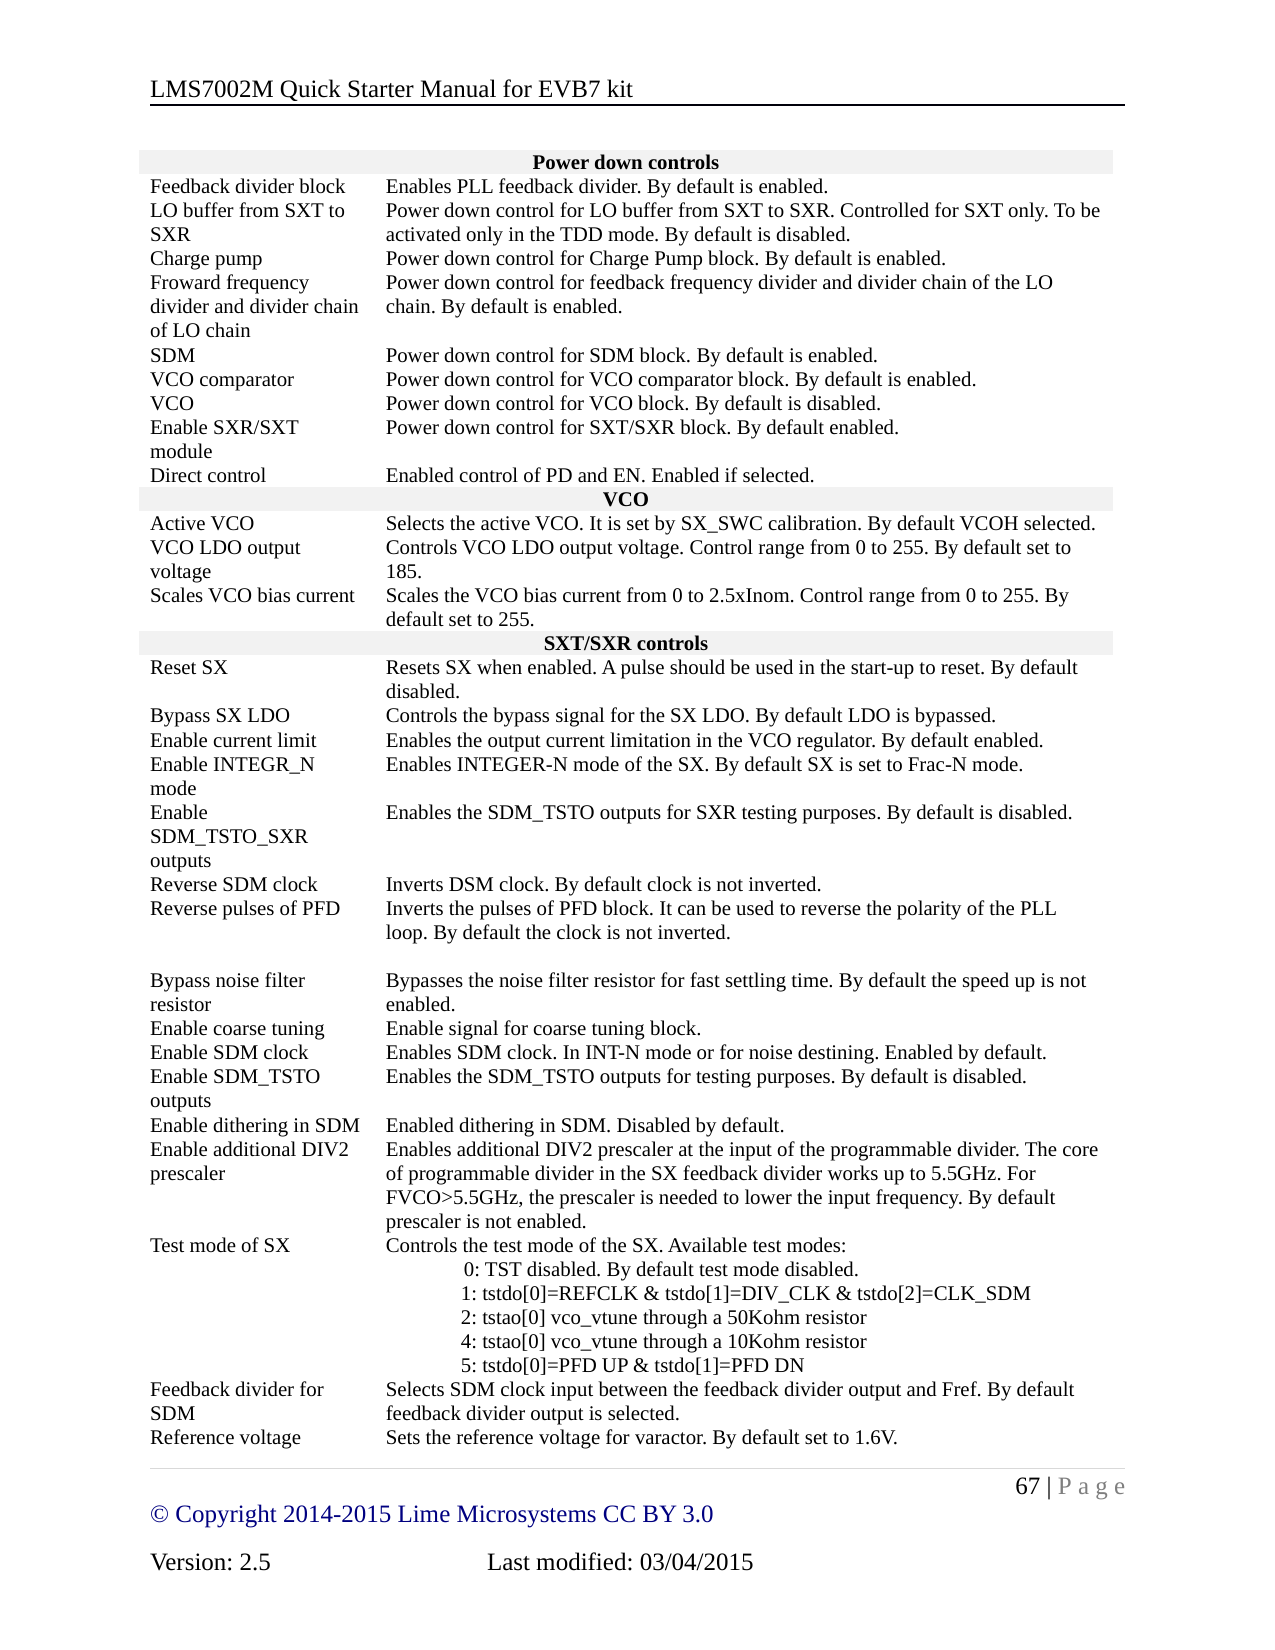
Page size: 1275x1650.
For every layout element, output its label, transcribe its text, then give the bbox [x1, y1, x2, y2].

table_cell Feedback divider block [139, 174, 374, 198]
table_cell Enabled control of PD and EN. Enabled if selected. [374, 463, 1113, 487]
table_cell Scales the VCO bias current from 0 to 2.5xInom. Control range from 0 to 255. By default set to 255. [374, 583, 1113, 631]
table_cell VCO comparator [139, 367, 374, 391]
table_cell Enable signal for coarse tuning block. [374, 1016, 1113, 1040]
table_cell Selects the active VCO. It is set by SX_SWC calibration. By default VCOH selected. [374, 511, 1113, 535]
table_cell Enables additional DIV2 prescaler at the input of the programmable divider. The core of programmable divider in the SX feedback divider works up to 5.5GHz. For FVCO>5.5GHz, the prescaler is needed to lower the input frequency. By default prescaler is not enabled. [374, 1137, 1113, 1233]
table_cell Enable SDM_TSTO_SXR outputs [139, 800, 374, 872]
table_cell Test mode of SX [139, 1233, 374, 1377]
table_cell Reference voltage [139, 1425, 374, 1449]
table_cell Enable coarse tuning [139, 1016, 374, 1040]
table_cell LO buffer from SXT to SXR [139, 198, 374, 246]
table_cell Feedback divider for SDM [139, 1377, 374, 1425]
table_cell Selects SDM clock input between the feedback divider output and Fref. By default feedback divider output is selected. [374, 1377, 1113, 1425]
table_cell Reverse pulses of PFD [139, 896, 374, 968]
table_cell Charge pump [139, 246, 374, 270]
table_cell Inverts the pulses of PFD block. It can be used to reverse the polarity of the PLL loop. By default the clock is not inverted. [374, 896, 1113, 968]
table_cell Reset SX [139, 655, 374, 703]
table_cell Enable INTEGR_N mode [139, 752, 374, 800]
table_cell Enable SXR/SXT module [139, 415, 374, 463]
table_cell Enable dithering in SDM [139, 1113, 374, 1137]
table_cell SDM [139, 343, 374, 367]
table_cell Power down control for SXT/SXR block. By default enabled. [374, 415, 1113, 463]
table_cell Enable SDM clock [139, 1040, 374, 1064]
table_cell Controls the test mode of the SX. Available test modes: 0: TST disabled. By default test mode disabled. 1: tstdo[0]=REFCLK & tstdo[1]=DIV_CLK & tstdo[2]=CLK_SDM 2: tstao[0] vco_vtune through a 50Kohm resistor 4: tstao[0] vco_vtune through a 10Kohm resistor 5: tstdo[0]=PFD UP & tstdo[1]=PFD DN [374, 1233, 1113, 1377]
table_cell Power down control for VCO comparator block. By default is enabled. [374, 367, 1113, 391]
table_cell SXT/SXR controls [139, 631, 1113, 655]
table_cell Power down controls [139, 150, 1113, 174]
table_cell Active VCO [139, 511, 374, 535]
table_cell Sets the reference voltage for varactor. By default set to 1.6V. [374, 1425, 1113, 1449]
table_cell Enables the SDM_TSTO outputs for testing purposes. By default is disabled. [374, 1064, 1113, 1112]
table_cell VCO [139, 487, 1113, 511]
table_cell Enables SDM clock. In INT-N mode or for noise destining. Enabled by default. [374, 1040, 1113, 1064]
table_cell Enable SDM_TSTO outputs [139, 1064, 374, 1112]
table_cell Controls VCO LDO output voltage. Control range from 0 to 255. By default set to 185. [374, 535, 1113, 583]
table_cell Power down control for LO buffer from SXT to SXR. Controlled for SXT only. To be activated only in the TDD mode. By default is disabled. [374, 198, 1113, 246]
table_cell VCO LDO output voltage [139, 535, 374, 583]
table_cell Power down control for Charge Pump block. By default is enabled. [374, 246, 1113, 270]
table_cell Enable current limit [139, 728, 374, 752]
table_cell Bypass noise filter resistor [139, 968, 374, 1016]
table_cell Scales VCO bias current [139, 583, 374, 631]
table_cell Power down control for SDM block. By default is enabled. [374, 343, 1113, 367]
table_cell Enable additional DIV2 prescaler [139, 1137, 374, 1233]
table_cell Resets SX when enabled. A pulse should be used in the start-up to reset. By default disabled. [374, 655, 1113, 703]
table_cell Enables the output current limitation in the VCO regulator. By default enabled. [374, 728, 1113, 752]
table_cell Power down control for VCO block. By default is disabled. [374, 391, 1113, 415]
table_cell Enables the SDM_TSTO outputs for SXR testing purposes. By default is disabled. [374, 800, 1113, 872]
table_cell Bypasses the noise filter resistor for fast settling time. By default the speed up is not enabled. [374, 968, 1113, 1016]
table_cell Power down control for feedback frequency divider and divider chain of the LO chain. By default is enabled. [374, 270, 1113, 342]
table_cell Enabled dithering in SDM. Disabled by default. [374, 1113, 1113, 1137]
table_cell Reverse SDM clock [139, 872, 374, 896]
table_cell Froward frequency divider and divider chain of LO chain [139, 270, 374, 342]
table_cell Bypass SX LDO [139, 704, 374, 727]
table_cell Direct control [139, 463, 374, 487]
table_cell VCO [139, 391, 374, 415]
table_cell Enables PLL feedback divider. By default is enabled. [374, 174, 1113, 198]
table_cell Controls the bypass signal for the SX LDO. By default LDO is bypassed. [374, 704, 1113, 727]
table_cell Enables INTEGER-N mode of the SX. By default SX is set to Frac-N mode. [374, 752, 1113, 800]
table_cell Inverts DSM clock. By default clock is not inverted. [374, 872, 1113, 896]
